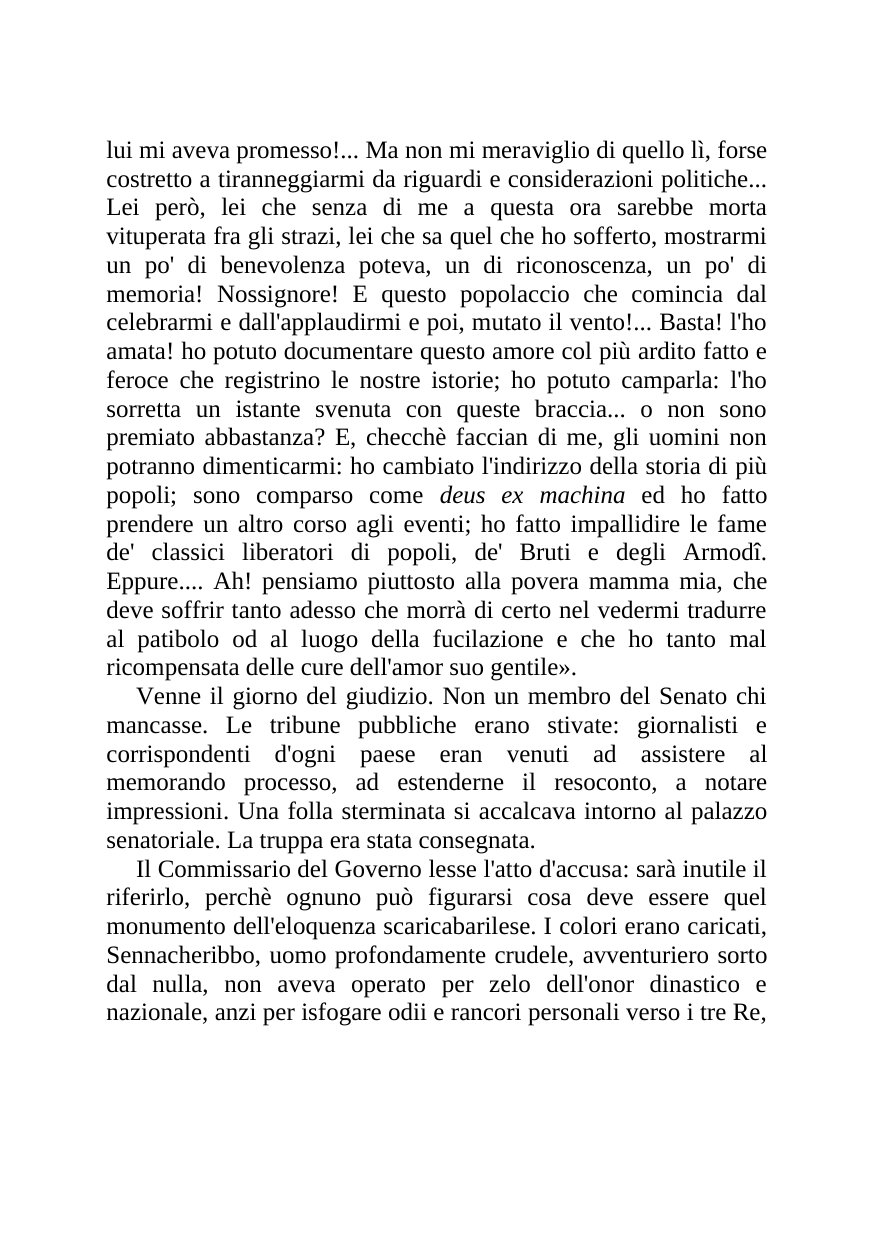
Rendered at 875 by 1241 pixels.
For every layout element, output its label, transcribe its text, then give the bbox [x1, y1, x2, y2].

text Il Commissario del Governo lesse l'atto d'accusa: sarà inutile il riferirlo, perchè ognuno può figurarsi cosa deve essere quel monumento dell'eloquenza scaricabarilese. I colori erano caricati, Sennacheribbo, uomo profondamente crudele, avventuriero sorto dal nulla, non aveva operato per zelo dell'onor dinastico e nazionale, anzi per isfogare odii e rancori personali verso i tre Re, [106, 854, 768, 1026]
text lui mi aveva promesso!... Ma non mi meraviglio di quello lì, forse costretto a tiranneggiarmi da riguardi e considerazioni politiche... Lei però, lei che senza di me a questa ora sarebbe morta vituperata fra gli strazi, lei che sa quel che ho sofferto, mostrarmi un po' di benevolenza poteva, un di riconoscenza, un po' di memoria! Nossignore! E questo popolaccio che comincia dal celebrarmi e dall'applaudirmi e poi, mutato il vento!... Basta! l'ho amata! ho potuto documentare questo amore col più ardito fatto e feroce che registrino le nostre istorie; ho potuto camparla: l'ho sorretta un istante svenuta con queste braccia... o non sono premiato abbastanza? E, checchè faccian di me, gli uomini non potranno dimenticarmi: ho cambiato l'indirizzo della storia di più popoli; sono comparso come deus ex machina ed ho fatto prendere un altro corso agli eventi; ho fatto impallidire le fame de' classici liberatori di popoli, de' Bruti e degli Armodî. Eppure.... Ah! pensiamo piuttosto alla povera mamma mia, che deve soffrir tanto adesso che morrà di certo nel vedermi tradurre al patibolo od al luogo della fucilazione e che ho tanto mal ricompensata delle cure dell'amor suo gentile». [106, 135, 768, 681]
text Venne il giorno del giudizio. Non un membro del Senato chi mancasse. Le tribune pubbliche erano stivate: giornalisti e corrispondenti d'ogni paese eran venuti ad assistere al memorando processo, ad estenderne il resoconto, a notare impressioni. Una folla sterminata si accalcava intorno al palazzo senatoriale. La truppa era stata consegnata. [106, 681, 768, 854]
